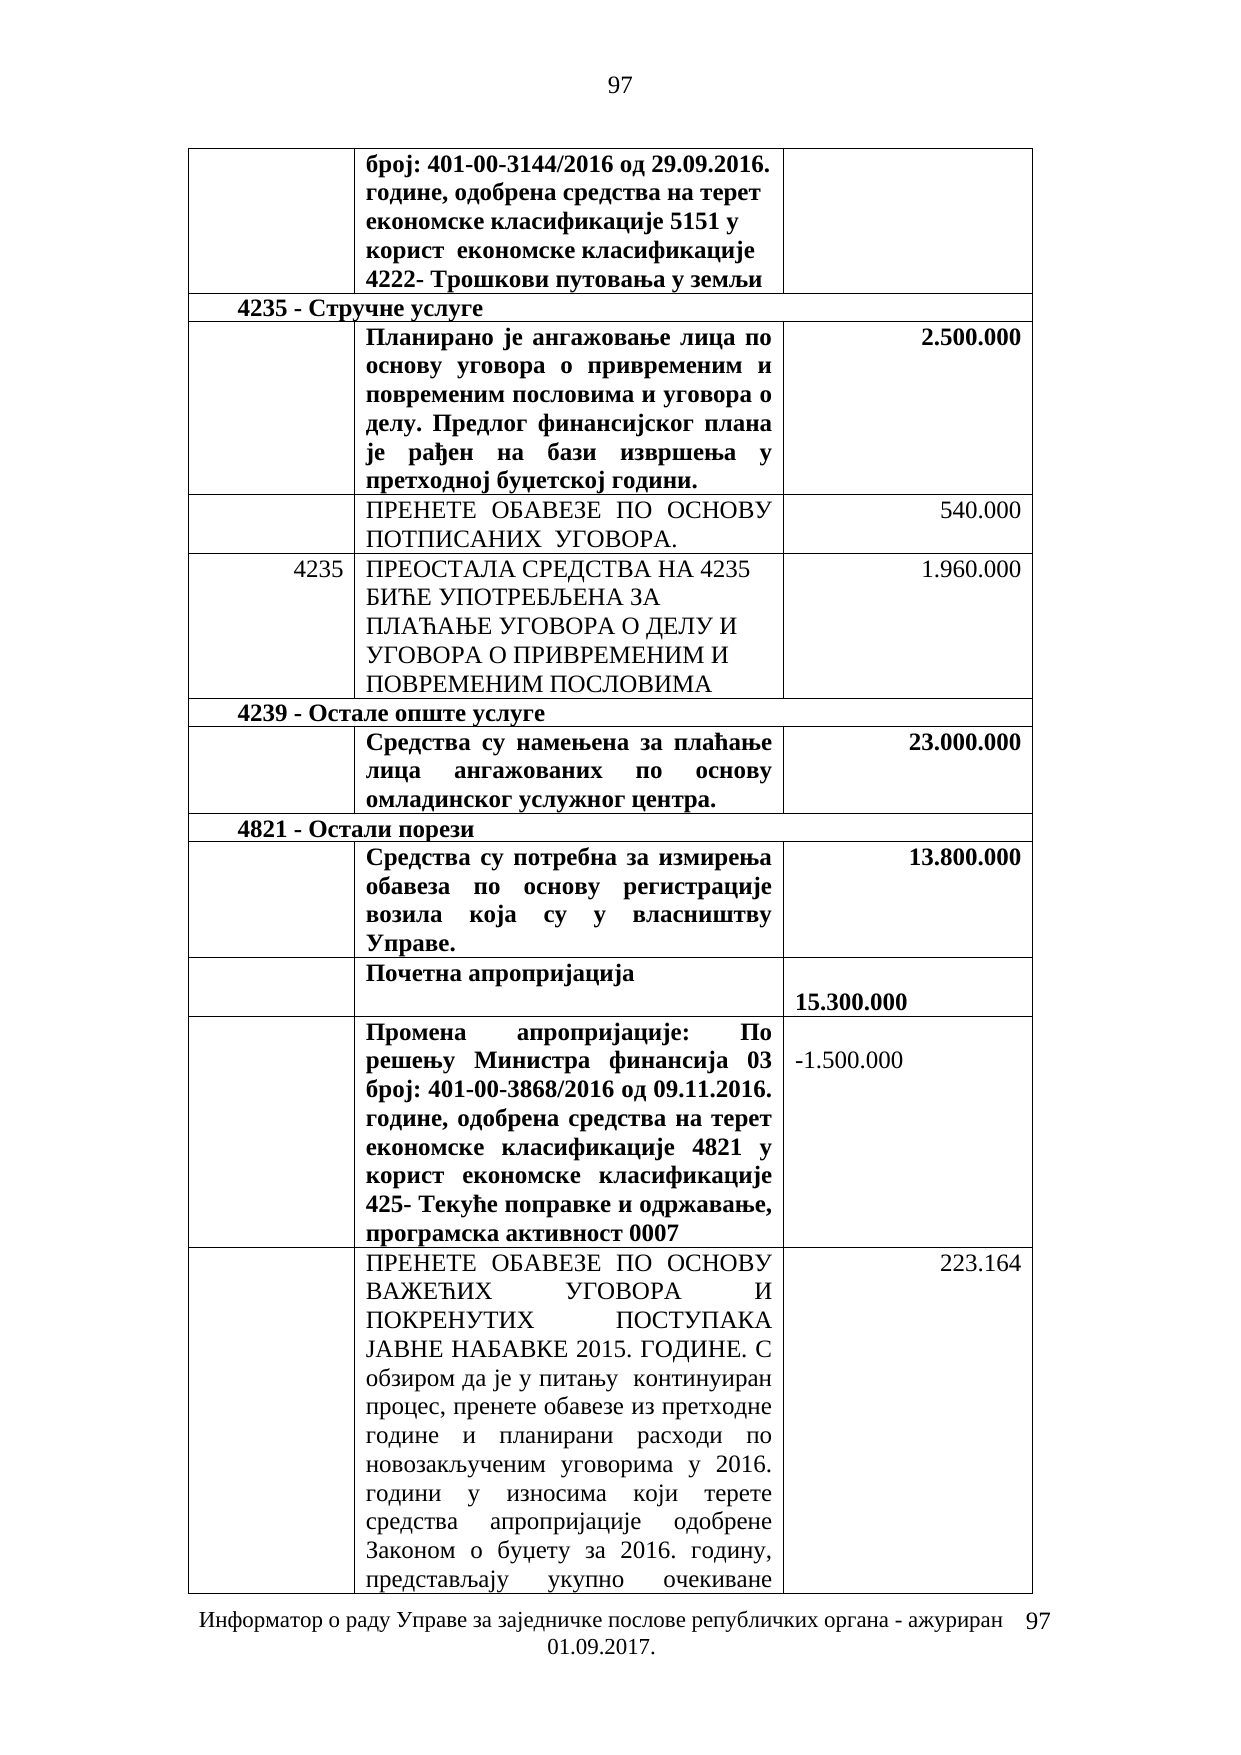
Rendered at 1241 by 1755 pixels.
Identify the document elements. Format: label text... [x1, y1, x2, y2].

table_cell [189, 495, 354, 553]
table_cell [1033, 1247, 1074, 1593]
table_cell [1033, 957, 1074, 1016]
table_cell [1033, 726, 1074, 813]
table_cell [1033, 841, 1074, 957]
table_cell број: 401-00-3144/2016 од 29.09.2016. године, одобрена средства на терет економске класификације 5151 у корист економске класификације 4222- Трошкови путовања у земљи [355, 149, 783, 292]
table_cell 223.164 [784, 1248, 1032, 1593]
table_cell 4821 - Остали порези [189, 814, 1032, 841]
table_cell [189, 1017, 354, 1247]
table_cell 13.800.000 [784, 842, 1032, 957]
table_cell 23.000.000 [784, 727, 1032, 813]
table_cell 4235 [189, 554, 354, 697]
table_cell 1.960.000 [784, 554, 1032, 697]
table_cell [189, 842, 354, 957]
table_cell [784, 149, 1032, 292]
table_cell ПРЕНЕТЕ ОБАВЕЗЕ ПО ОСНОВУ ВАЖЕЋИХ УГОВОРА И ПОКРЕНУТИХ ПОСТУПАКА ЈАВНЕ НАБАВКЕ 2015. ГОДИНЕ. С обзиром да је у питању континуиран процес, пренете обавезе из претходне године и планирани расходи по новозакљученим уговорима у 2016. години у износима који терете средства апропријације одобрене Законом о буџету за 2016. годину, представљају укупно очекиване [355, 1248, 783, 1593]
table_cell [189, 727, 354, 813]
table_cell Планирано је ангажовање лица по основу уговора о привременим и повременим пословима и уговора о делу. Предлог финансијског плана је рађен на бази извршења у претходној буџетској години. [355, 322, 783, 494]
table_cell Промена апропријације: По решењу Министра финансија 03 број: 401-00-3868/2016 од 09.11.2016. године, одобрена средства на терет економскe класификацијe 4821 у корист економске класификације 425- Текуће поправке и одржавање, програмска активност 0007 [355, 1017, 783, 1247]
table_cell 4239 - Остале опште услуге [189, 699, 1032, 726]
table_cell 4235 - Стручне услуге [189, 294, 1032, 321]
table_cell [1033, 321, 1074, 494]
table_cell -1.500.000 [784, 1017, 1032, 1247]
table_cell [1033, 293, 1074, 321]
table_cell [189, 322, 354, 494]
table_cell [1033, 1016, 1074, 1247]
table_cell ПРЕОСТАЛА СРЕДСТВА НА 4235 БИЋЕ УПОТРЕБЉЕНА ЗА ПЛАЋАЊЕ УГОВОРА О ДЕЛУ И УГОВОРА О ПРИВРЕМЕНИМ И ПОВРЕМЕНИМ ПОСЛОВИМА [355, 554, 783, 697]
table_cell Средства су намењена за плаћање лица ангажованих по основу омладинског услужног центра. [355, 727, 783, 813]
table_cell [189, 958, 354, 1016]
table_cell Средства су потребна за измирења обавеза по основу регистрације возила која су у власништву Управе. [355, 842, 783, 957]
table_cell [1033, 148, 1074, 292]
table_cell [1033, 553, 1074, 697]
table_cell ПРЕНЕТЕ ОБАВЕЗЕ ПО ОСНОВУ ПОТПИСАНИХ УГОВОРА. [355, 495, 783, 553]
table_cell [189, 149, 354, 292]
table_cell Почетна апропријација [355, 958, 783, 1016]
table_cell [189, 1248, 354, 1593]
table_cell [1033, 494, 1074, 553]
table_cell 15.300.000 [784, 958, 1032, 1016]
table_cell 2.500.000 [784, 322, 1032, 494]
table_cell 540.000 [784, 495, 1032, 553]
table_cell [1033, 698, 1074, 726]
table_cell [1033, 813, 1074, 841]
